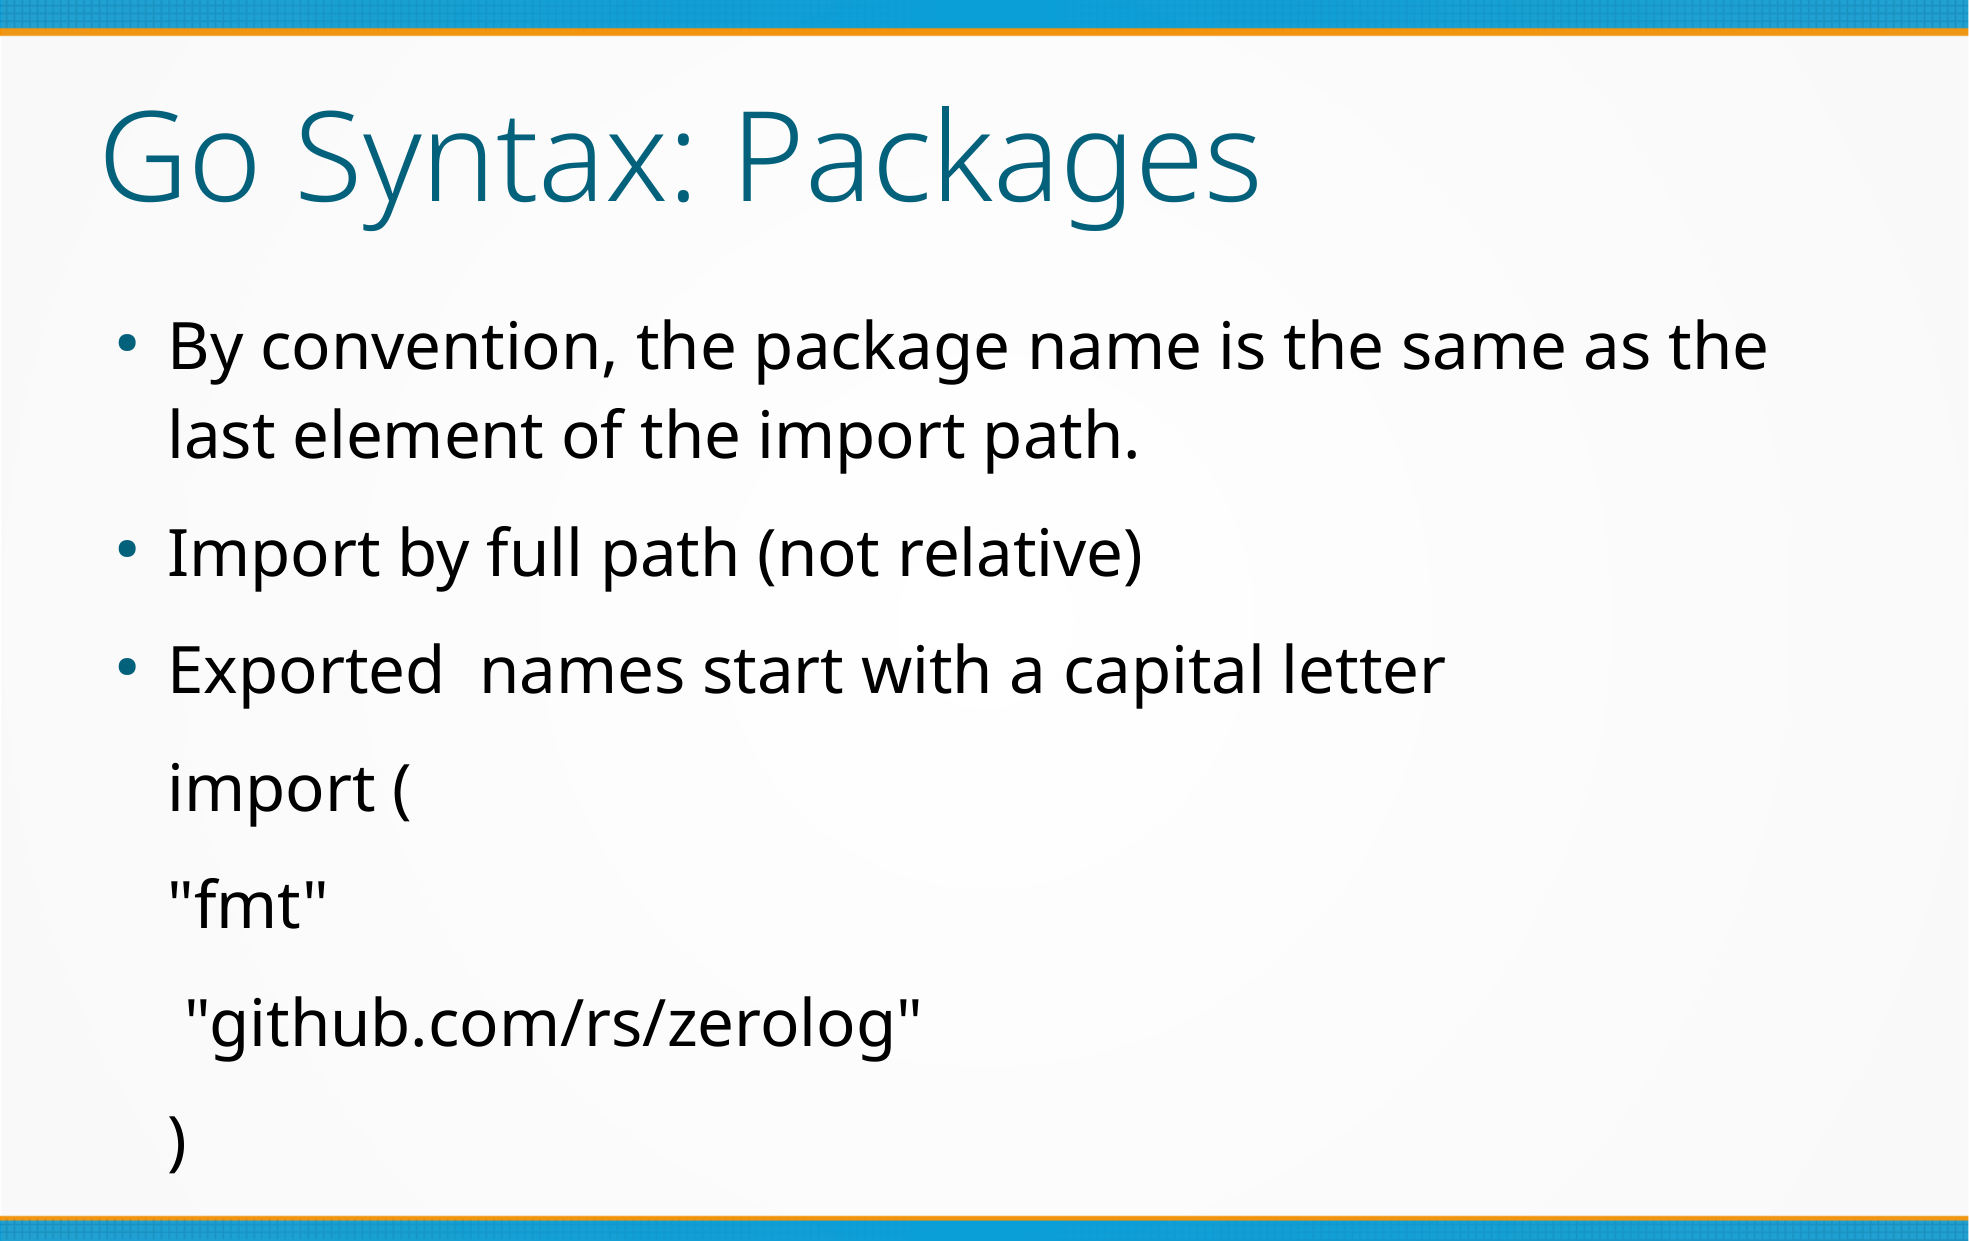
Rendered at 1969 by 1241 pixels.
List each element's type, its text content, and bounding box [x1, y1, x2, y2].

title Go Syntax: Packages [98, 49, 1870, 257]
picture [0, 0, 1969, 1241]
list By convention, the package name is the same as the last element of the import path. Import by full path (not relative) Exported names start with a capital letter import ( "fmt" "github.com/rs/zerolog" ) [98, 300, 1876, 1186]
